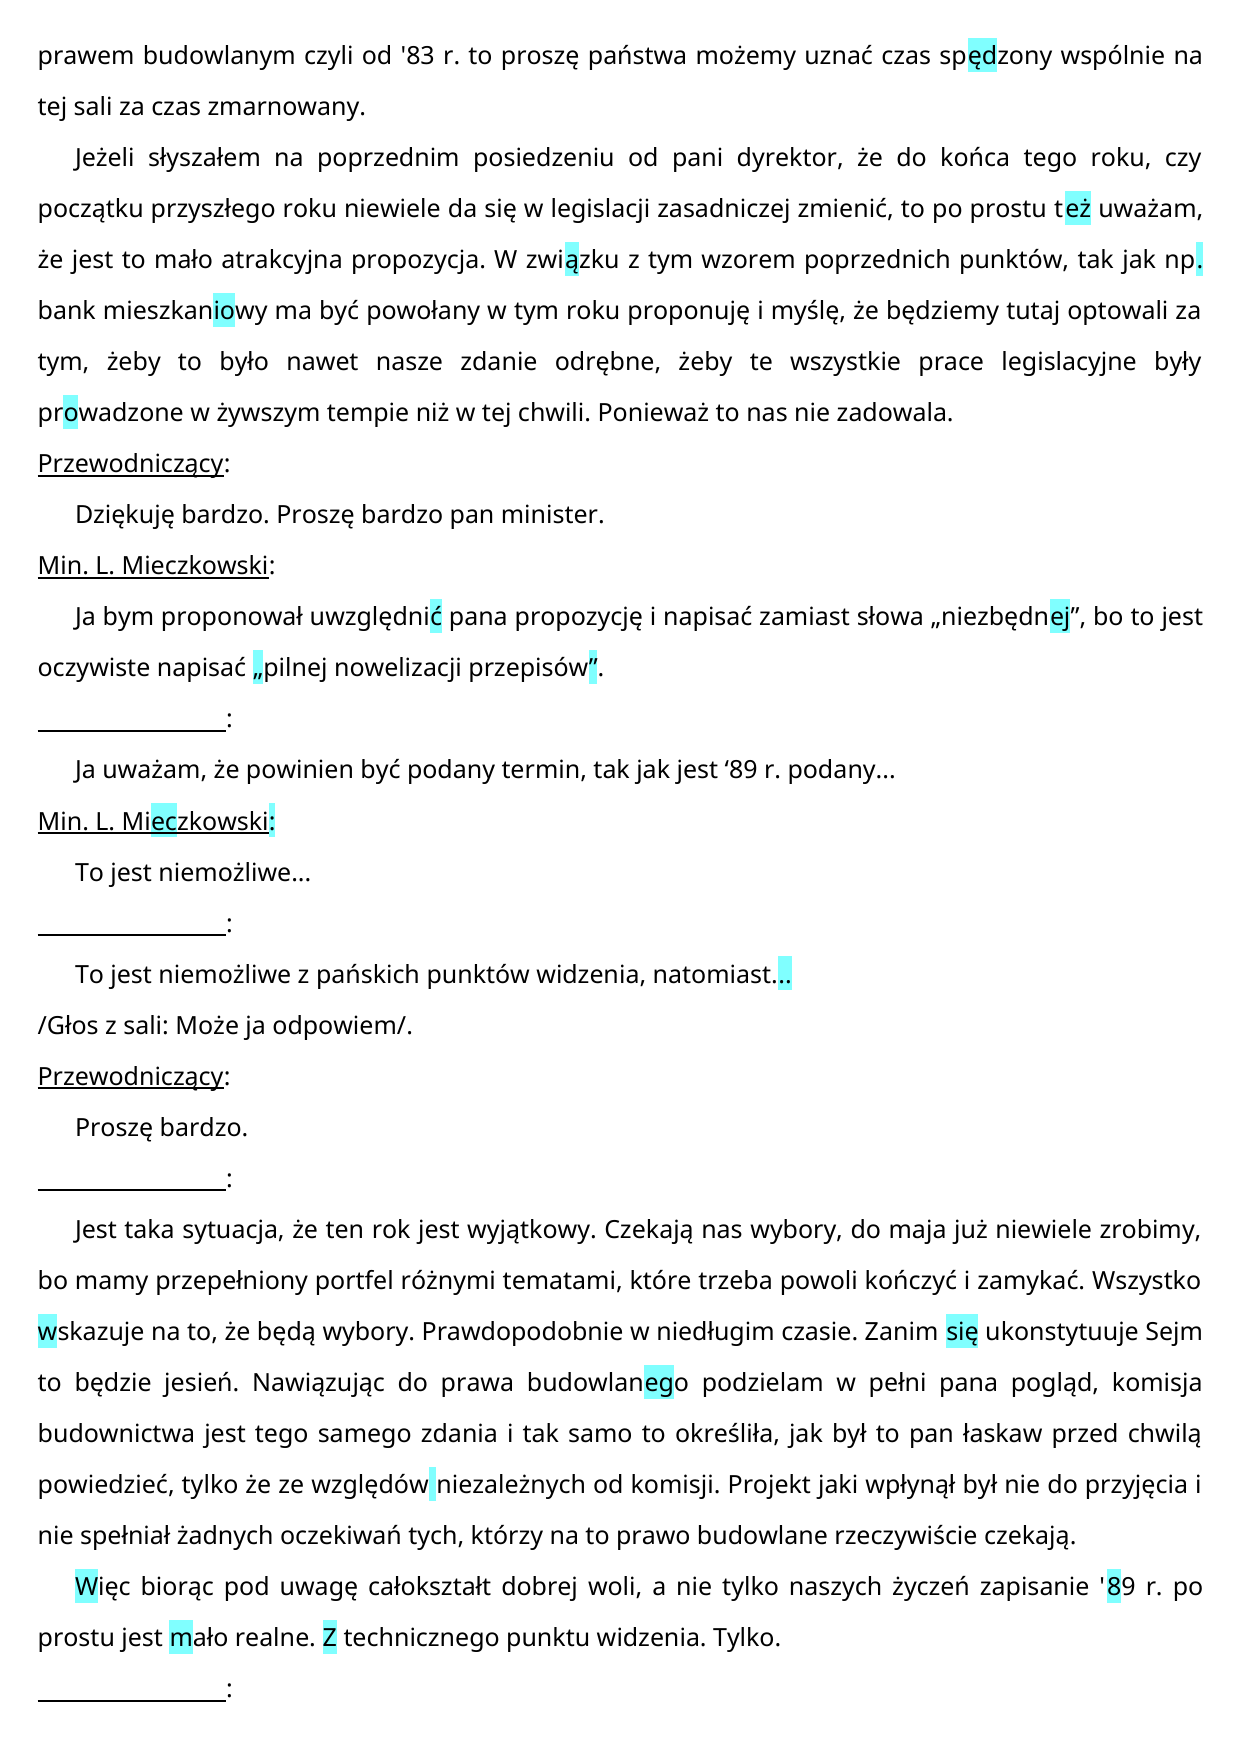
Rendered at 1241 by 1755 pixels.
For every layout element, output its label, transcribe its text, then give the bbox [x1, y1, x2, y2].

text Więc biorąc pod uwagę całokształt dobrej woli, a nie tylko naszych życzeń zapisanie '89 r. po prostu jest mało realne. Z technicznego punktu widzenia. Tylko. [37, 1569, 1203, 1654]
text Min. L. Mieczkowski: [37, 803, 1203, 837]
text : [37, 1160, 1203, 1194]
text : [37, 1671, 1203, 1705]
text : [37, 905, 1203, 939]
text prawem budowlanym czyli od '83 r. to proszę państwa możemy uznać czas spędzony wspólnie na tej sali za czas zmarnowany. [37, 37, 1203, 123]
text Ja bym proponował uwzględnić pana propozycję i napisać zamiast słowa „niezbędnej”, bo to jest oczywiste napisać „pilnej nowelizacji przepisów”. [37, 599, 1203, 684]
text Ja uważam, że powinien być podany termin, tak jak jest ‘89 r. podany... [37, 752, 1203, 786]
text To jest niemożliwe... [37, 854, 1203, 888]
text Min. L. Mieczkowski: [37, 548, 1203, 582]
text Przewodniczący: [37, 1058, 1203, 1092]
text Jest taka sytuacja, że ten rok jest wyjątkowy. Czekają nas wybory, do maja już niewiele zrobimy, bo mamy przepełniony portfel różnymi tematami, które trzeba powoli kończyć i zamykać. Wszystko wskazuje na to, że będą wybory. Prawdopodobnie w niedługim czasie. Zanim się ukonstytuuje Sejm to będzie jesień. Nawiązując do prawa budowlanego podzielam w pełni pana pogląd, komisja budownictwa jest tego samego zdania i tak samo to określiła, jak był to pan łaskaw przed chwilą powiedzieć, tylko że ze względów niezależnych od komisji. Projekt jaki wpłynął był nie do przyjęcia i nie spełniał żadnych oczekiwań tych, którzy na to prawo budowlane rzeczywiście czekają. [37, 1211, 1203, 1552]
text To jest niemożliwe z pańskich punktów widzenia, natomiast... [37, 956, 1203, 990]
text : [37, 701, 1203, 735]
text Przewodniczący: [37, 446, 1203, 480]
text Proszę bardzo. [37, 1109, 1203, 1143]
text /Głos z sali: Może ja odpowiem/. [37, 1007, 1203, 1041]
text Dziękuję bardzo. Proszę bardzo pan minister. [37, 497, 1203, 531]
text Jeżeli słyszałem na poprzednim posiedzeniu od pani dyrektor, że do końca tego roku, czy początku przyszłego roku niewiele da się w legislacji zasadniczej zmienić, to po prostu też uważam, że jest to mało atrakcyjna propozycja. W związku z tym wzorem poprzednich punktów, tak jak np. bank mieszkaniowy ma być powołany w tym roku proponuję i myślę, że będziemy tutaj optowali za tym, żeby to było nawet nasze zdanie odrębne, żeby te wszystkie prace legislacyjne były prowadzone w żywszym tempie niż w tej chwili. Ponieważ to nas nie zadowala. [37, 139, 1203, 429]
